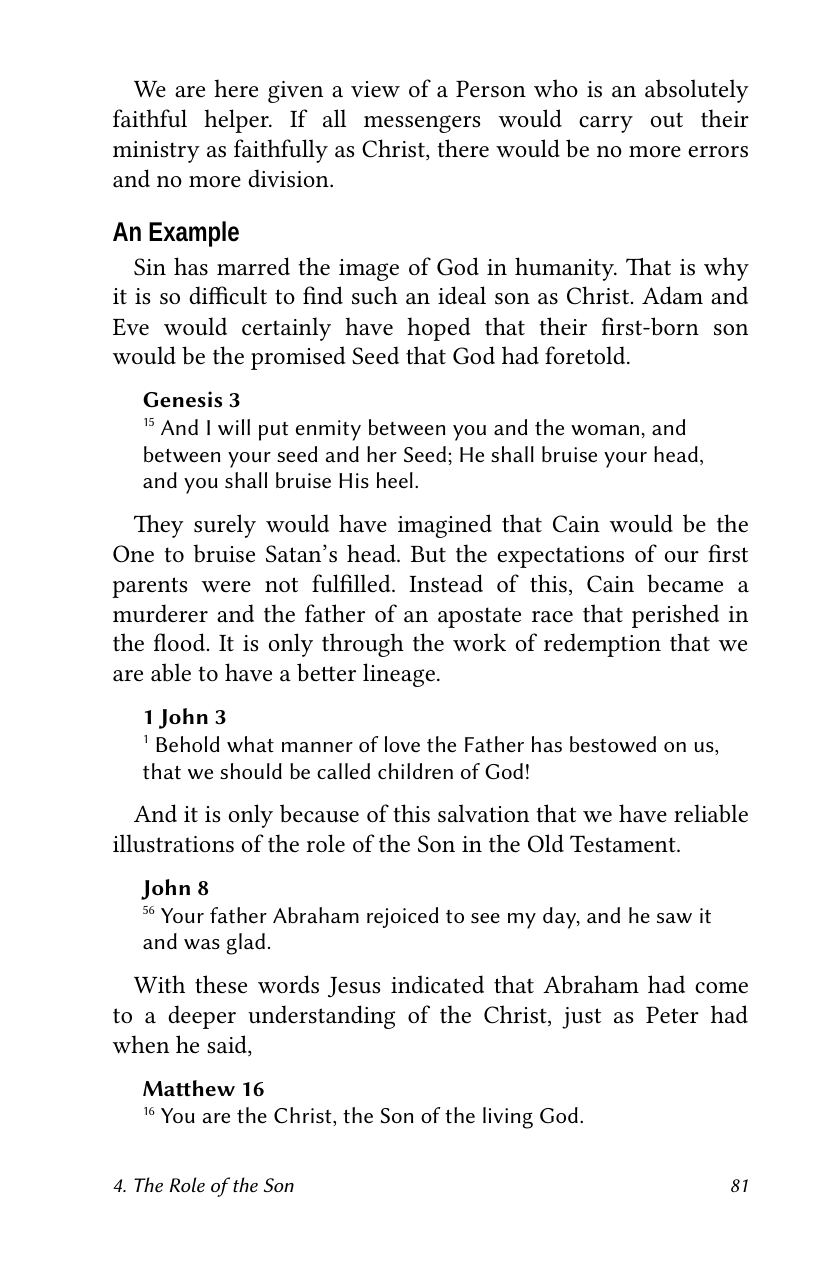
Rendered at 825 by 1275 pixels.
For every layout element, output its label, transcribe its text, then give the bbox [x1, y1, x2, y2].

text Matthew 16 [142, 1076, 750, 1102]
text We are here given a view of a Person who is an absolutely faithful helper. If all messengers would carry out their ministry as faithfully as Christ, there would be no more errors and no more division. [112, 75, 750, 193]
text Genesis 3 [142, 387, 750, 413]
text And it is only because of this salvation that we have reliable illustrations of the role of the Son in the Old Testament. [112, 800, 750, 859]
text 56 Your father Abraham rejoiced to see my day, and he saw it and was glad. [142, 903, 720, 955]
text 16 You are the Christ, the Son of the living God. [142, 1103, 720, 1129]
text 15 And I will put enmity between you and the woman, and between your seed and her Seed; He shall bruise your head, and you shall bruise His heel. [142, 415, 720, 494]
text 1 John 3 [142, 704, 750, 730]
text They surely would have imagined that Cain would be the One to bruise Satan’s head. But the expectations of our first parents were not fulfilled. Instead of this, Cain became a murderer and the father of an apostate race that perished in the flood. It is only through the work of redemption that we are able to have a better lineage. [112, 510, 750, 688]
subtitle An Example [112, 216, 750, 247]
text John 8 [142, 875, 750, 901]
text With these words Jesus indicated that Abraham had come to a deeper understanding of the Christ, just as Peter had when he said, [112, 971, 750, 1059]
text 1 Behold what manner of love the Father has bestowed on us, that we should be called children of God! [142, 732, 720, 785]
text Sin has marred the image of God in humanity. That is why it is so difficult to find such an ideal son as Christ. Adam and Eve would certainly have hoped that their first-born son would be the promised Seed that God had foretold. [112, 253, 750, 371]
